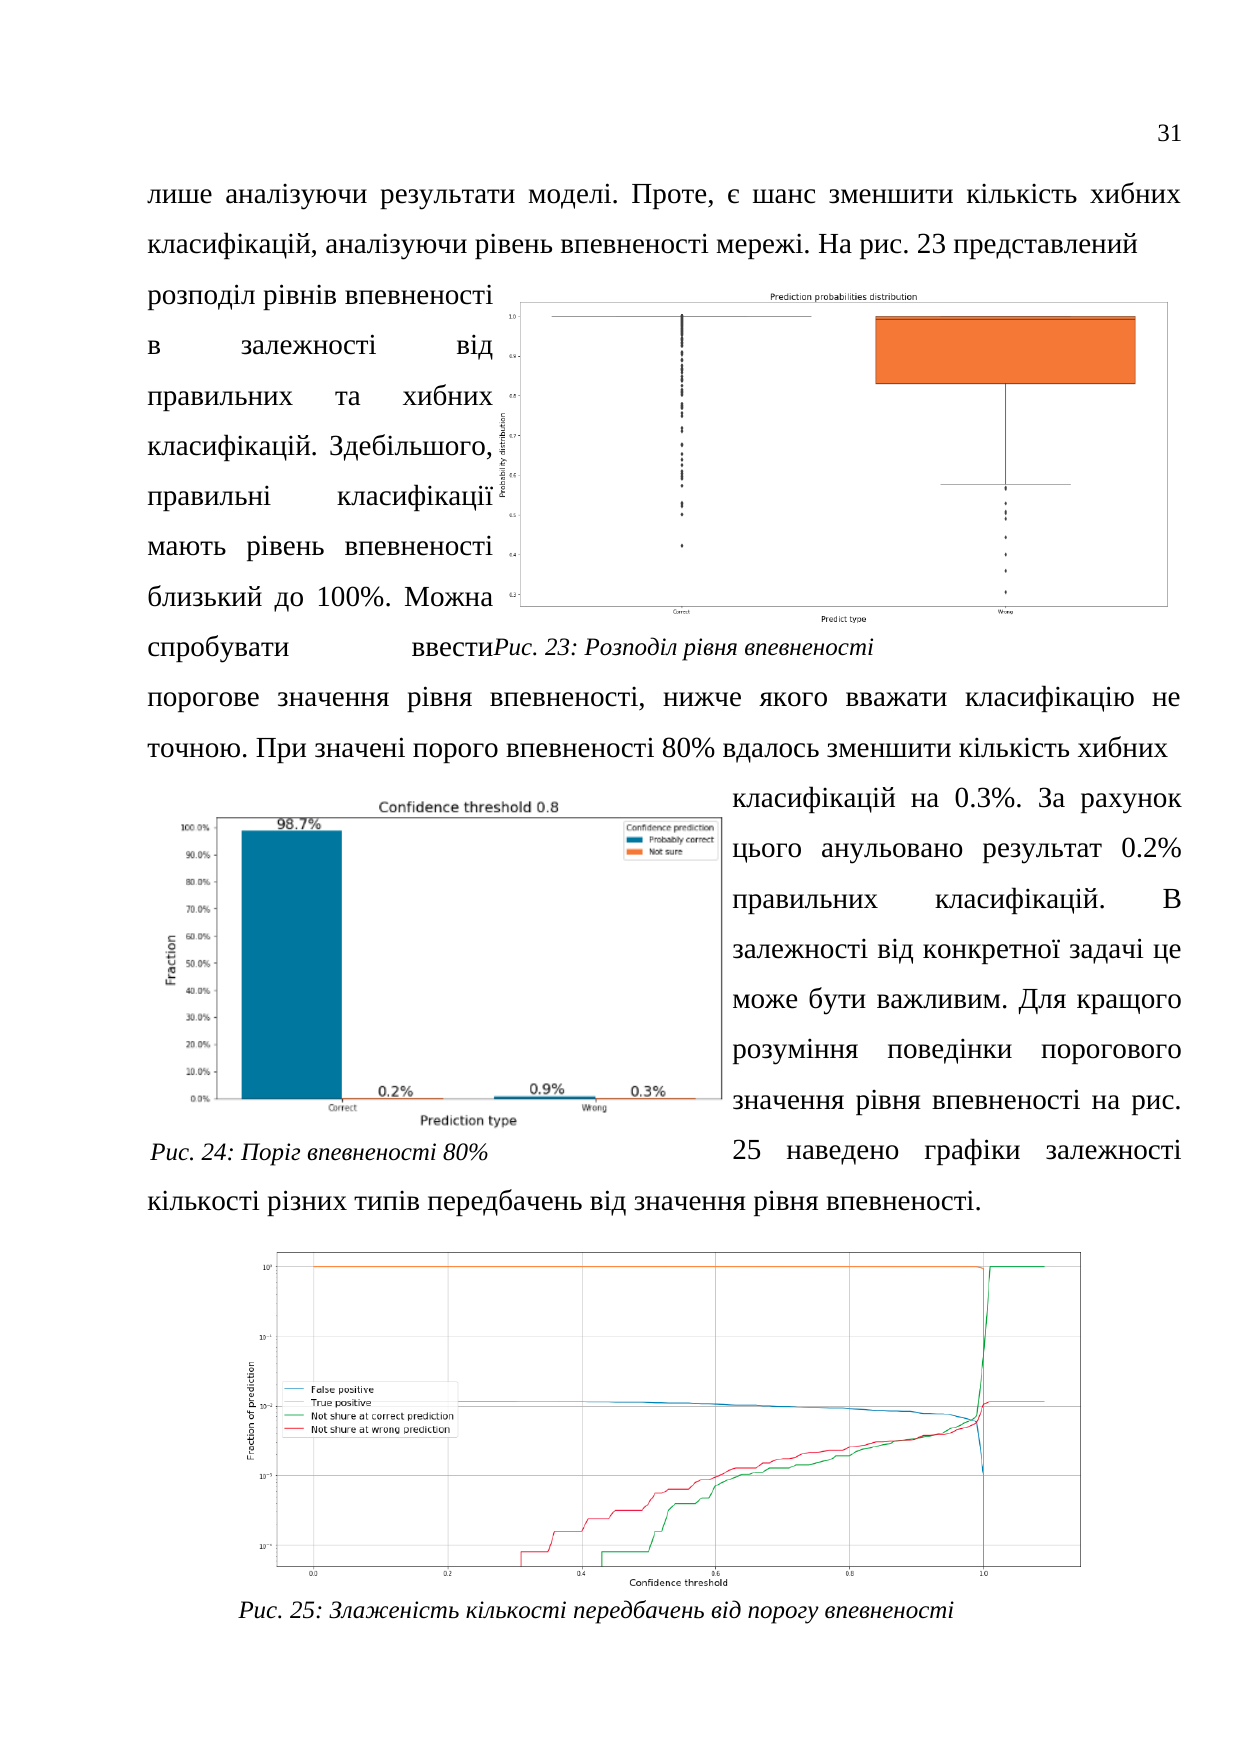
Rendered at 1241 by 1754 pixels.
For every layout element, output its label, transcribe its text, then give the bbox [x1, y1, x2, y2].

text Рис. 23: Розподіл рівня впевненості [493, 627, 1182, 661]
text лише аналізуючи результати моделі. Проте, є шанс зменшити кількість хибних класифікацій, аналізуючи рівень впевненості мережі. На рис. 23 представлений [147, 176, 1182, 260]
text розподіл рівнів впевненості в залежності від правильних та хибних класифікацій. Здебільшого, правильні класифікації мають рівень впевненості близький до 100%. Можна спробувати ввести порогове значення рівня впевненості, нижче якого вважати класифікацію не точною. При значені порого впевненості 80% вдалось зменшити кількість хибних [147, 277, 1182, 763]
text Рис. 25: Злаженість кількості передбачень від порогу впевненості [238, 1590, 1091, 1624]
text класифікацій на 0.3%. За рахунок цього анульовано результат 0.2% правильних класифікацій. В залежності від конкретної задачі це може бути важливим. Для кращого розуміння поведінки порогового значення рівня впевненості на рис. 25 наведено графіки залежності кількості різних типів передбачень від значення рівня впевненості. [147, 780, 1182, 1216]
picture [493, 289, 1183, 627]
picture [150, 794, 732, 1132]
text Рис. 24: Поріг впевненості 80% [150, 1132, 732, 1166]
picture [238, 1245, 1091, 1590]
